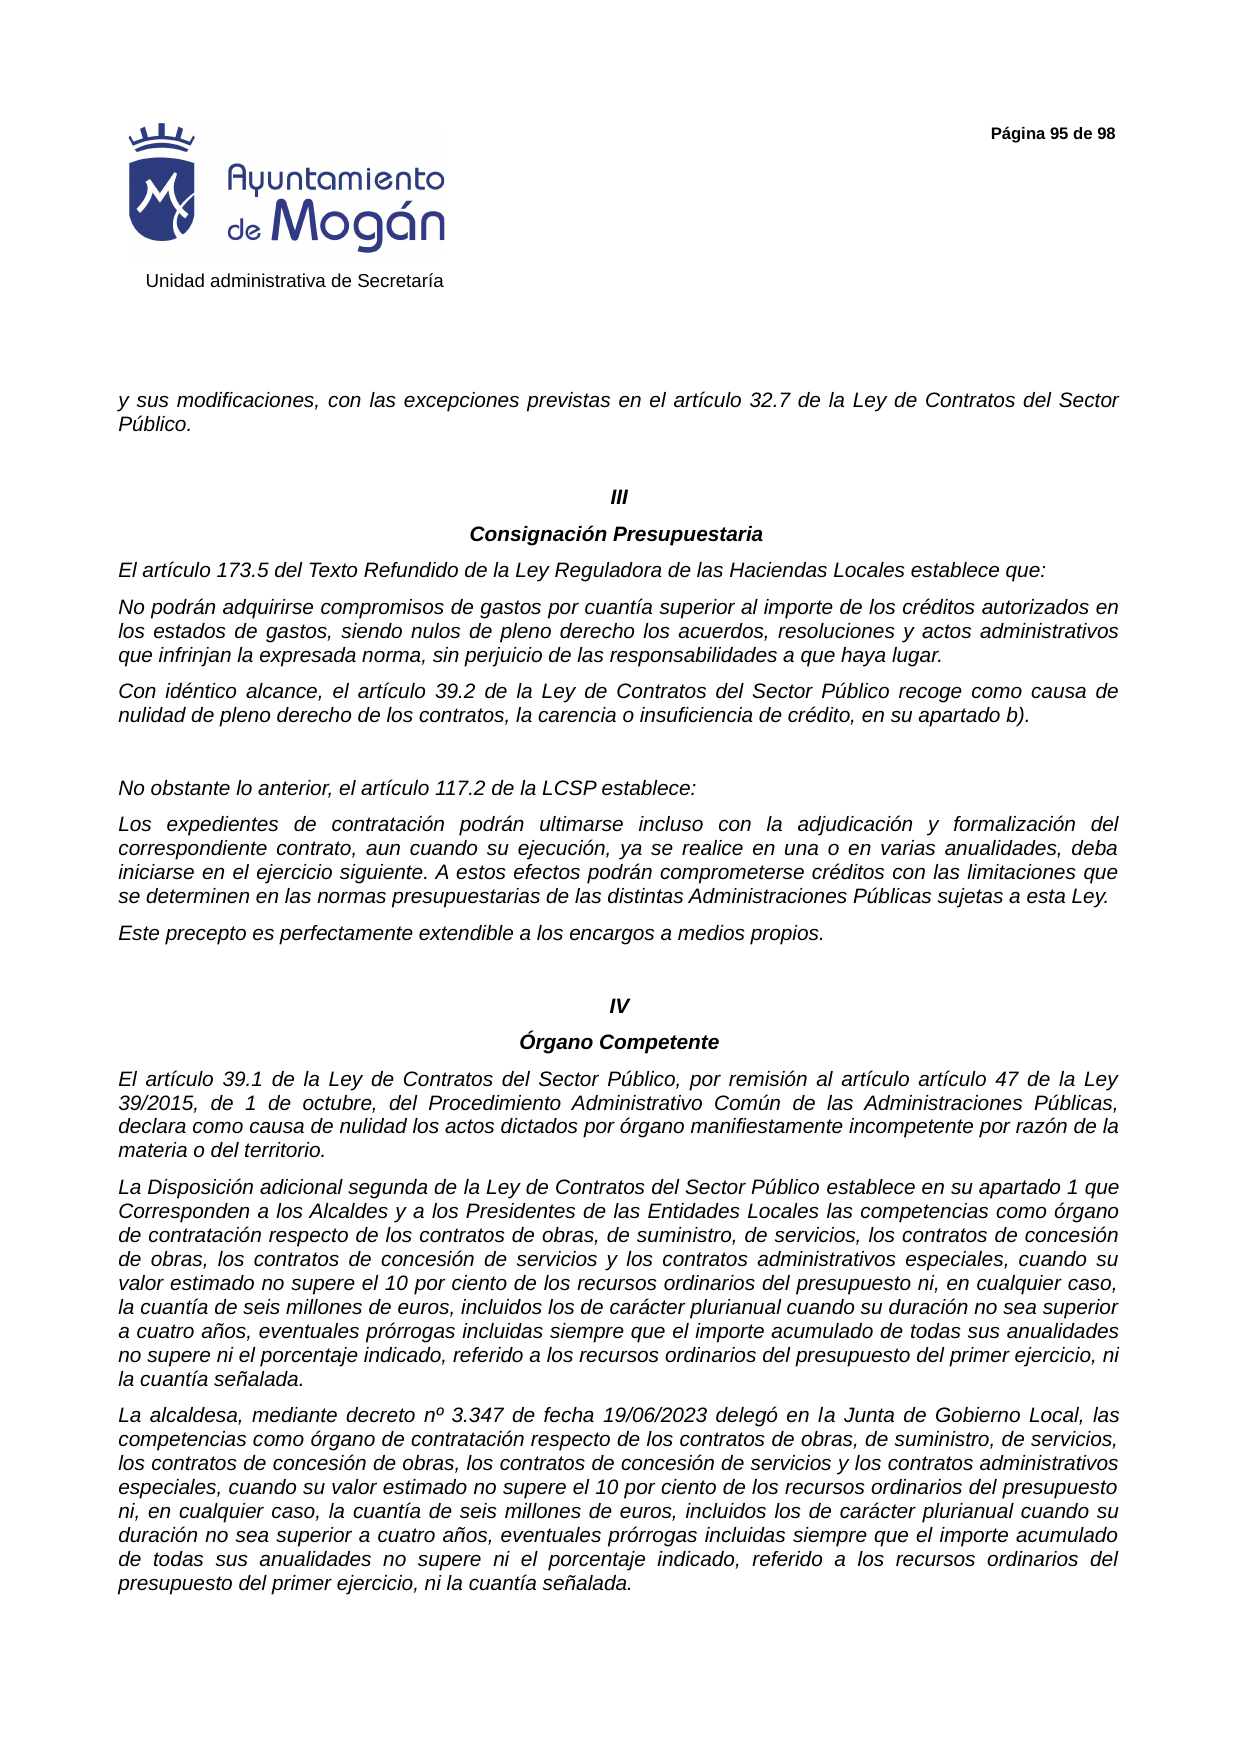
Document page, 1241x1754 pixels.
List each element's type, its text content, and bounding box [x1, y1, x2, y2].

text IV [118, 993, 1122, 1017]
text No obstante lo anterior, el artículo 117.2 de la LCSP establece: [118, 776, 1122, 800]
text y sus modificaciones, con las excepciones previstas en el artículo 32.7 de la Ley de Contratos del Sector Público. [118, 388, 1122, 436]
text III [118, 485, 1122, 509]
text Los expedientes de contratación podrán ultimarse incluso con la adjudicación y formalización del correspondiente contrato, aun cuando su ejecución, ya se realice en una o en varias anualidades, deba iniciarse en el ejercicio siguiente. A estos efectos podrán comprometerse créditos con las limitaciones que se determinen en las normas presupuestarias de las distintas Administraciones Públicas sujetas a esta Ley. [118, 812, 1122, 908]
text El artículo 39.1 de la Ley de Contratos del Sector Público, por remisión al artículo artículo 47 de la Ley 39/2015, de 1 de octubre, del Procedimiento Administrativo Común de las Administraciones Públicas, declara como causa de nulidad los actos dictados por órgano manifiestamente incompetente por razón de la materia o del territorio. [118, 1066, 1122, 1162]
text Consignación Presupuestaria [118, 522, 1122, 546]
text Con idéntico alcance, el artículo 39.2 de la Ley de Contratos del Sector Público recoge como causa de nulidad de pleno derecho de los contratos, la carencia o insuficiencia de crédito, en su apartado b). [118, 679, 1122, 727]
text Órgano Competente [118, 1030, 1122, 1054]
text La alcaldesa, mediante decreto nº 3.347 de fecha 19/06/2023 delegó en la Junta de Gobierno Local, las competencias como órgano de contratación respecto de los contratos de obras, de suministro, de servicios, los contratos de concesión de obras, los contratos de concesión de servicios y los contratos administrativos especiales, cuando su valor estimado no supere el 10 por ciento de los recursos ordinarios del presupuesto ni, en cualquier caso, la cuantía de seis millones de euros, incluidos los de carácter plurianual cuando su duración no sea superior a cuatro años, eventuales prórrogas incluidas siempre que el importe acumulado de todas sus anualidades no supere ni el porcentaje indicado, referido a los recursos ordinarios del presupuesto del primer ejercicio, ni la cuantía señalada. [118, 1403, 1122, 1594]
text La Disposición adicional segunda de la Ley de Contratos del Sector Público establece en su apartado 1 que Corresponden a los Alcaldes y a los Presidentes de las Entidades Locales las competencias como órgano de contratación respecto de los contratos de obras, de suministro, de servicios, los contratos de concesión de obras, los contratos de concesión de servicios y los contratos administrativos especiales, cuando su valor estimado no supere el 10 por ciento de los recursos ordinarios del presupuesto ni, en cualquier caso, la cuantía de seis millones de euros, incluidos los de carácter plurianual cuando su duración no sea superior a cuatro años, eventuales prórrogas incluidas siempre que el importe acumulado de todas sus anualidades no supere ni el porcentaje indicado, referido a los recursos ordinarios del presupuesto del primer ejercicio, ni la cuantía señalada. [118, 1175, 1122, 1390]
text El artículo 173.5 del Texto Refundido de la Ley Reguladora de las Haciendas Locales establece que: [118, 558, 1122, 582]
text Este precepto es perfectamente extendible a los encargos a medios propios. [118, 921, 1122, 944]
picture [128, 123, 445, 259]
text No podrán adquirirse compromisos de gastos por cuantía superior al importe de los créditos autorizados en los estados de gastos, siendo nulos de pleno derecho los acuerdos, resoluciones y actos administrativos que infrinjan la expresada norma, sin perjuicio de las responsabilidades a que haya lugar. [118, 594, 1122, 666]
